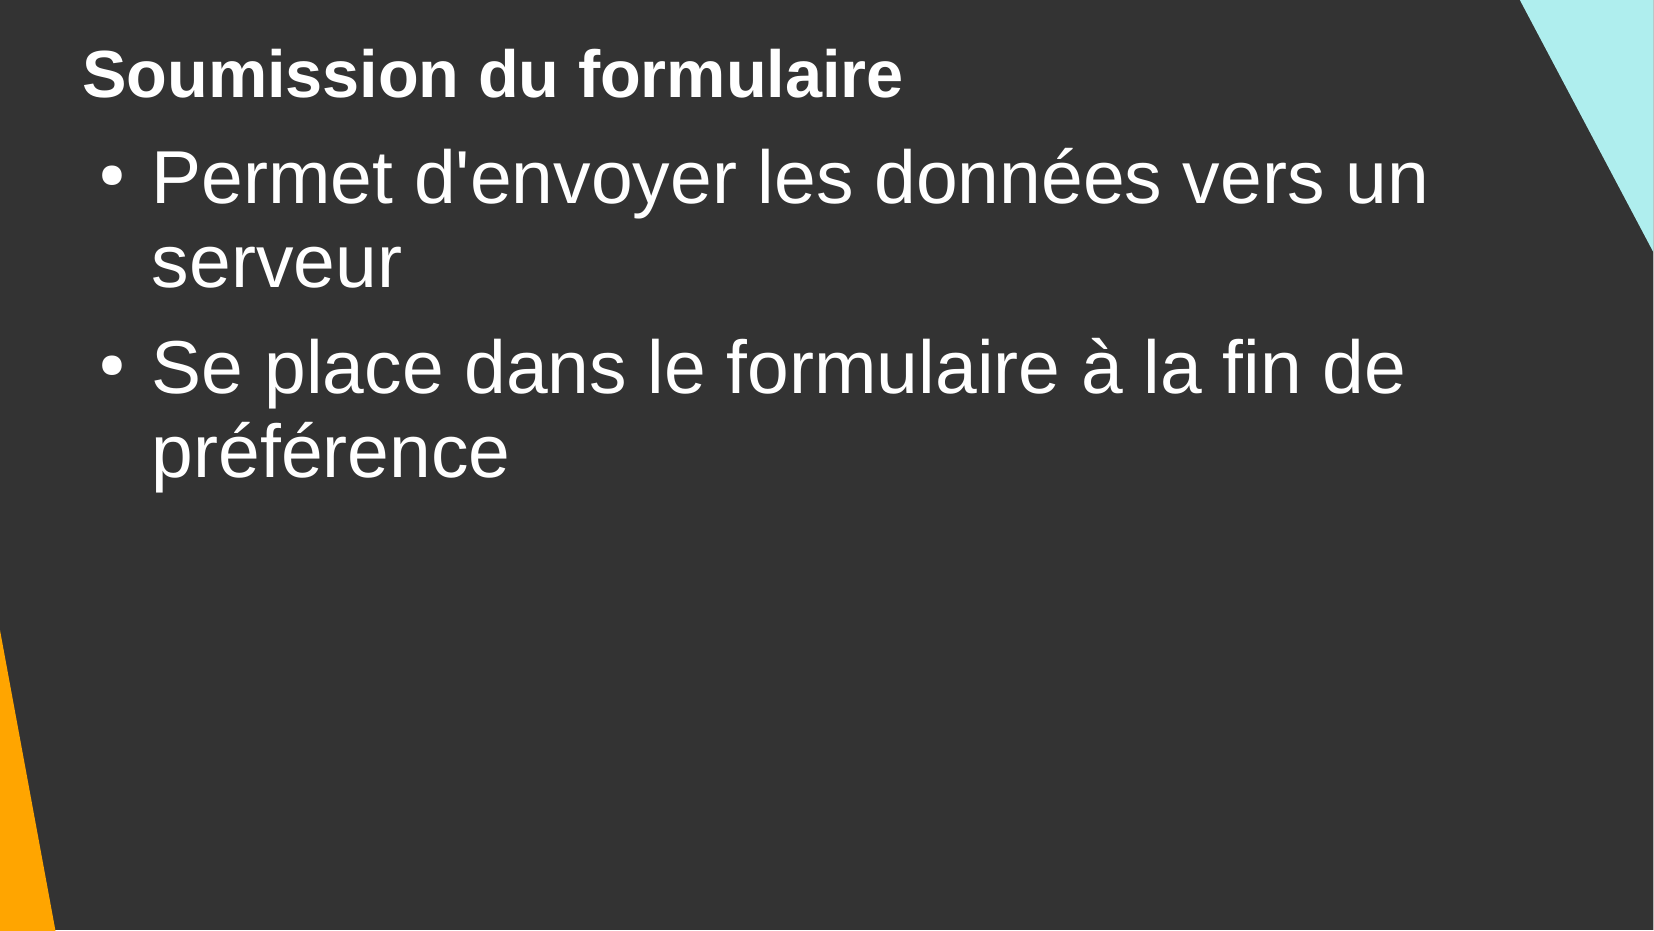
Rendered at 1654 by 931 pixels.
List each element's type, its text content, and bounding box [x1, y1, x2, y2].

text_box [0, 630, 56, 931]
text_box [1519, 0, 1654, 254]
title Soumission du formulaire [82, 37, 1571, 114]
list Permet d'envoyer les données vers un serveur Se place dans le formulaire à la fin de préférence [80, 135, 1605, 851]
